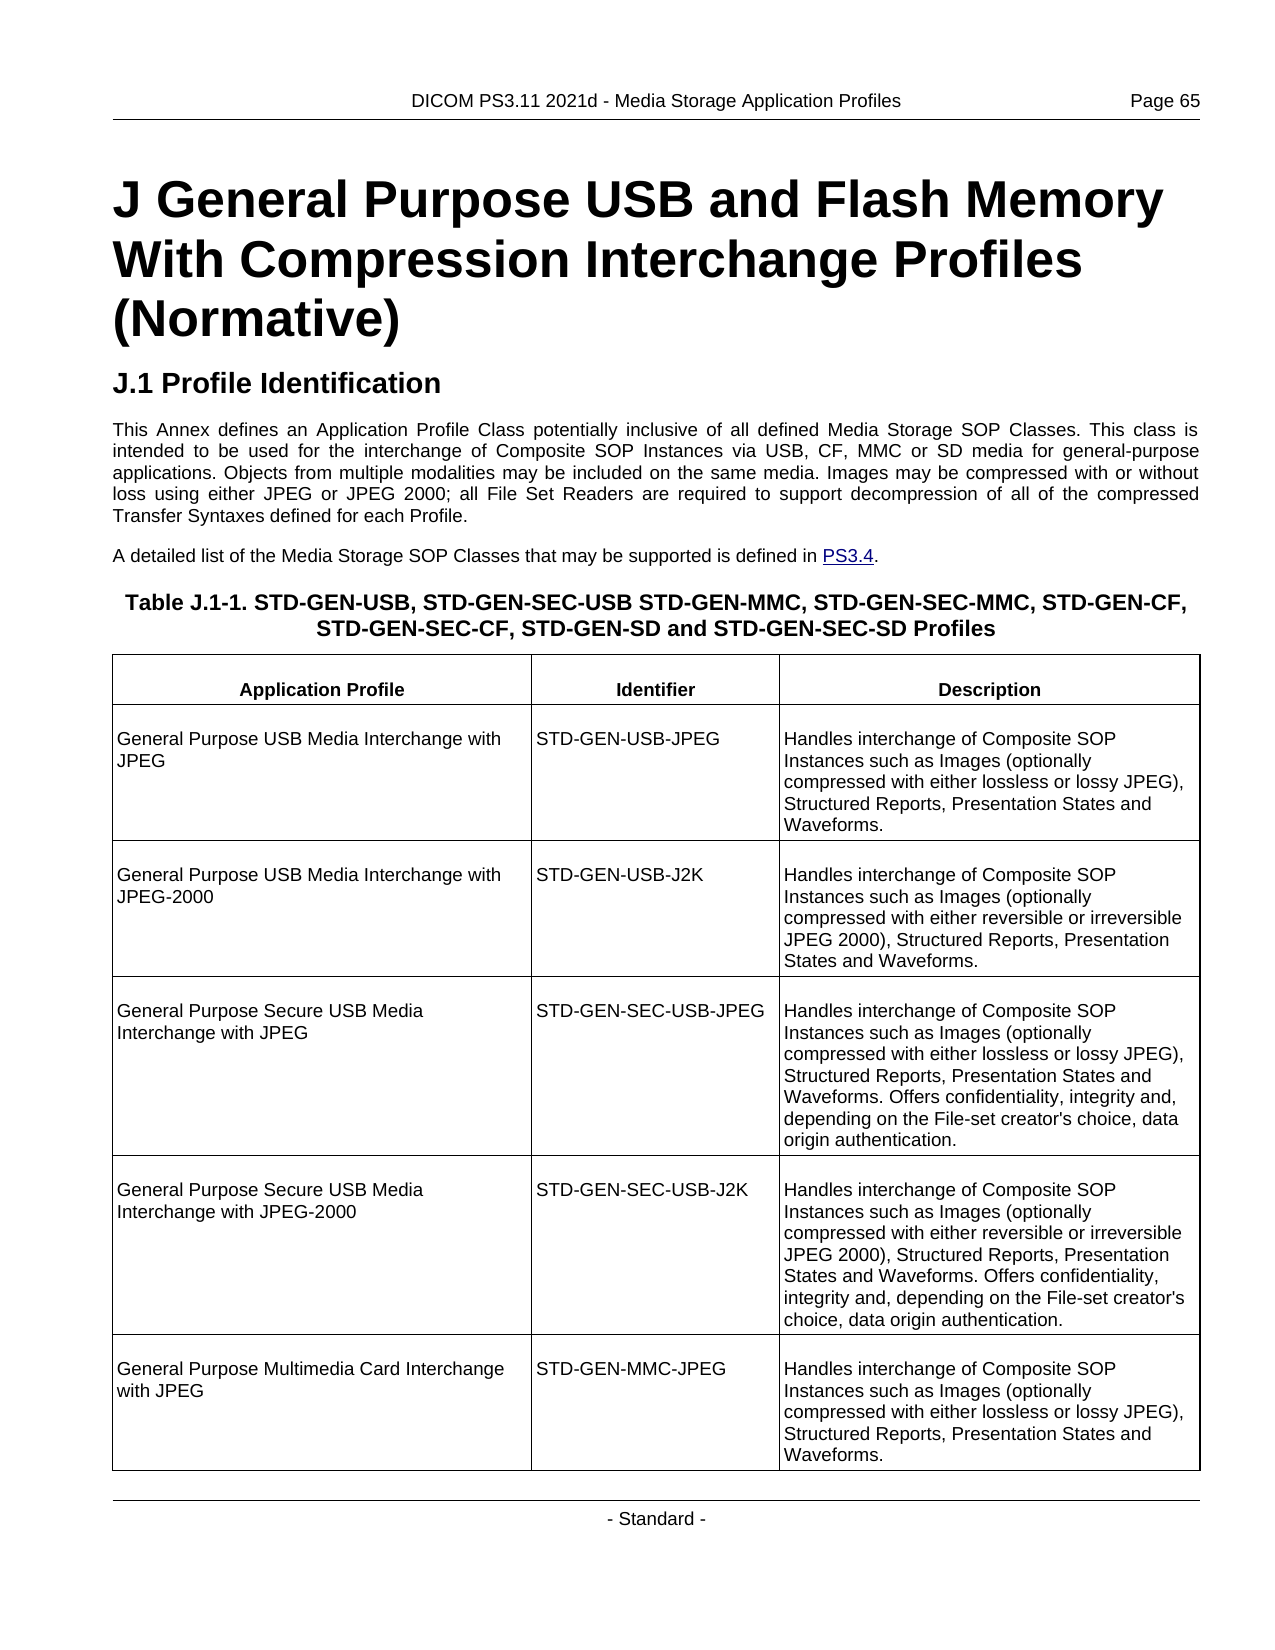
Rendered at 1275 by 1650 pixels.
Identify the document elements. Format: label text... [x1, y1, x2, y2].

table_cell General Purpose Secure USB Media Interchange with JPEG [113, 977, 531, 1155]
text This Annex defines an Application Profile Class potentially inclusive of all defined Media Storage SOP Classes. This class is intended to be used for the interchange of Composite SOP Instances via USB, CF, MMC or SD media for general-purpose applications. Objects from multiple modalities may be included on the same media. Images may be compressed with or without loss using either JPEG or JPEG 2000; all File Set Readers are required to support decompression of all of the compressed Transfer Syntaxes defined for each Profile. [112, 418, 1200, 526]
text J General Purpose USB and Flash Memory With Compression Interchange Profiles (Normative) [112, 169, 1200, 347]
table_header Identifier [532, 655, 779, 704]
table_cell STD-GEN-MMC-JPEG [532, 1335, 779, 1470]
table_cell Handles interchange of Composite SOP Instances such as Images (optionally compressed with either lossless or lossy JPEG), Structured Reports, Presentation States and Waveforms. [780, 1335, 1199, 1470]
table_cell Handles interchange of Composite SOP Instances such as Images (optionally compressed with either lossless or lossy JPEG), Structured Reports, Presentation States and Waveforms. [780, 705, 1199, 840]
table_cell Handles interchange of Composite SOP Instances such as Images (optionally compressed with either lossless or lossy JPEG), Structured Reports, Presentation States and Waveforms. Offers confidentiality, integrity and, depending on the File-set creator's choice, data origin authentication. [780, 977, 1199, 1155]
text A detailed list of the Media Storage SOP Classes that may be supported is defined in PS3.4. [112, 545, 1200, 567]
table_cell General Purpose Secure USB Media Interchange with JPEG-2000 [113, 1156, 531, 1334]
table_cell General Purpose Multimedia Card Interchange with JPEG [113, 1335, 531, 1470]
table_cell STD-GEN-USB-JPEG [532, 705, 779, 840]
text Table J.1-1. STD-GEN-USB, STD-GEN-SEC-USB STD-GEN-MMC, STD-GEN-SEC-MMC, STD-GEN-CF, STD-GEN-SEC-CF, STD-GEN-SD and STD-GEN-SEC-SD Profiles [112, 589, 1200, 641]
table_cell STD-GEN-USB-J2K [532, 841, 779, 976]
table_header Description [780, 655, 1199, 704]
table_cell Handles interchange of Composite SOP Instances such as Images (optionally compressed with either reversible or irreversible JPEG 2000), Structured Reports, Presentation States and Waveforms. [780, 841, 1199, 976]
table_cell STD-GEN-SEC-USB-JPEG [532, 977, 779, 1155]
table_header Application Profile [113, 655, 531, 704]
table_cell General Purpose USB Media Interchange with JPEG [113, 705, 531, 840]
table_cell STD-GEN-SEC-USB-J2K [532, 1156, 779, 1334]
table_cell General Purpose USB Media Interchange with JPEG-2000 [113, 841, 531, 976]
text J.1 Profile Identification [112, 366, 1200, 400]
table_cell Handles interchange of Composite SOP Instances such as Images (optionally compressed with either reversible or irreversible JPEG 2000), Structured Reports, Presentation States and Waveforms. Offers confidentiality, integrity and, depending on the File-set creator's choice, data origin authentication. [780, 1156, 1199, 1334]
